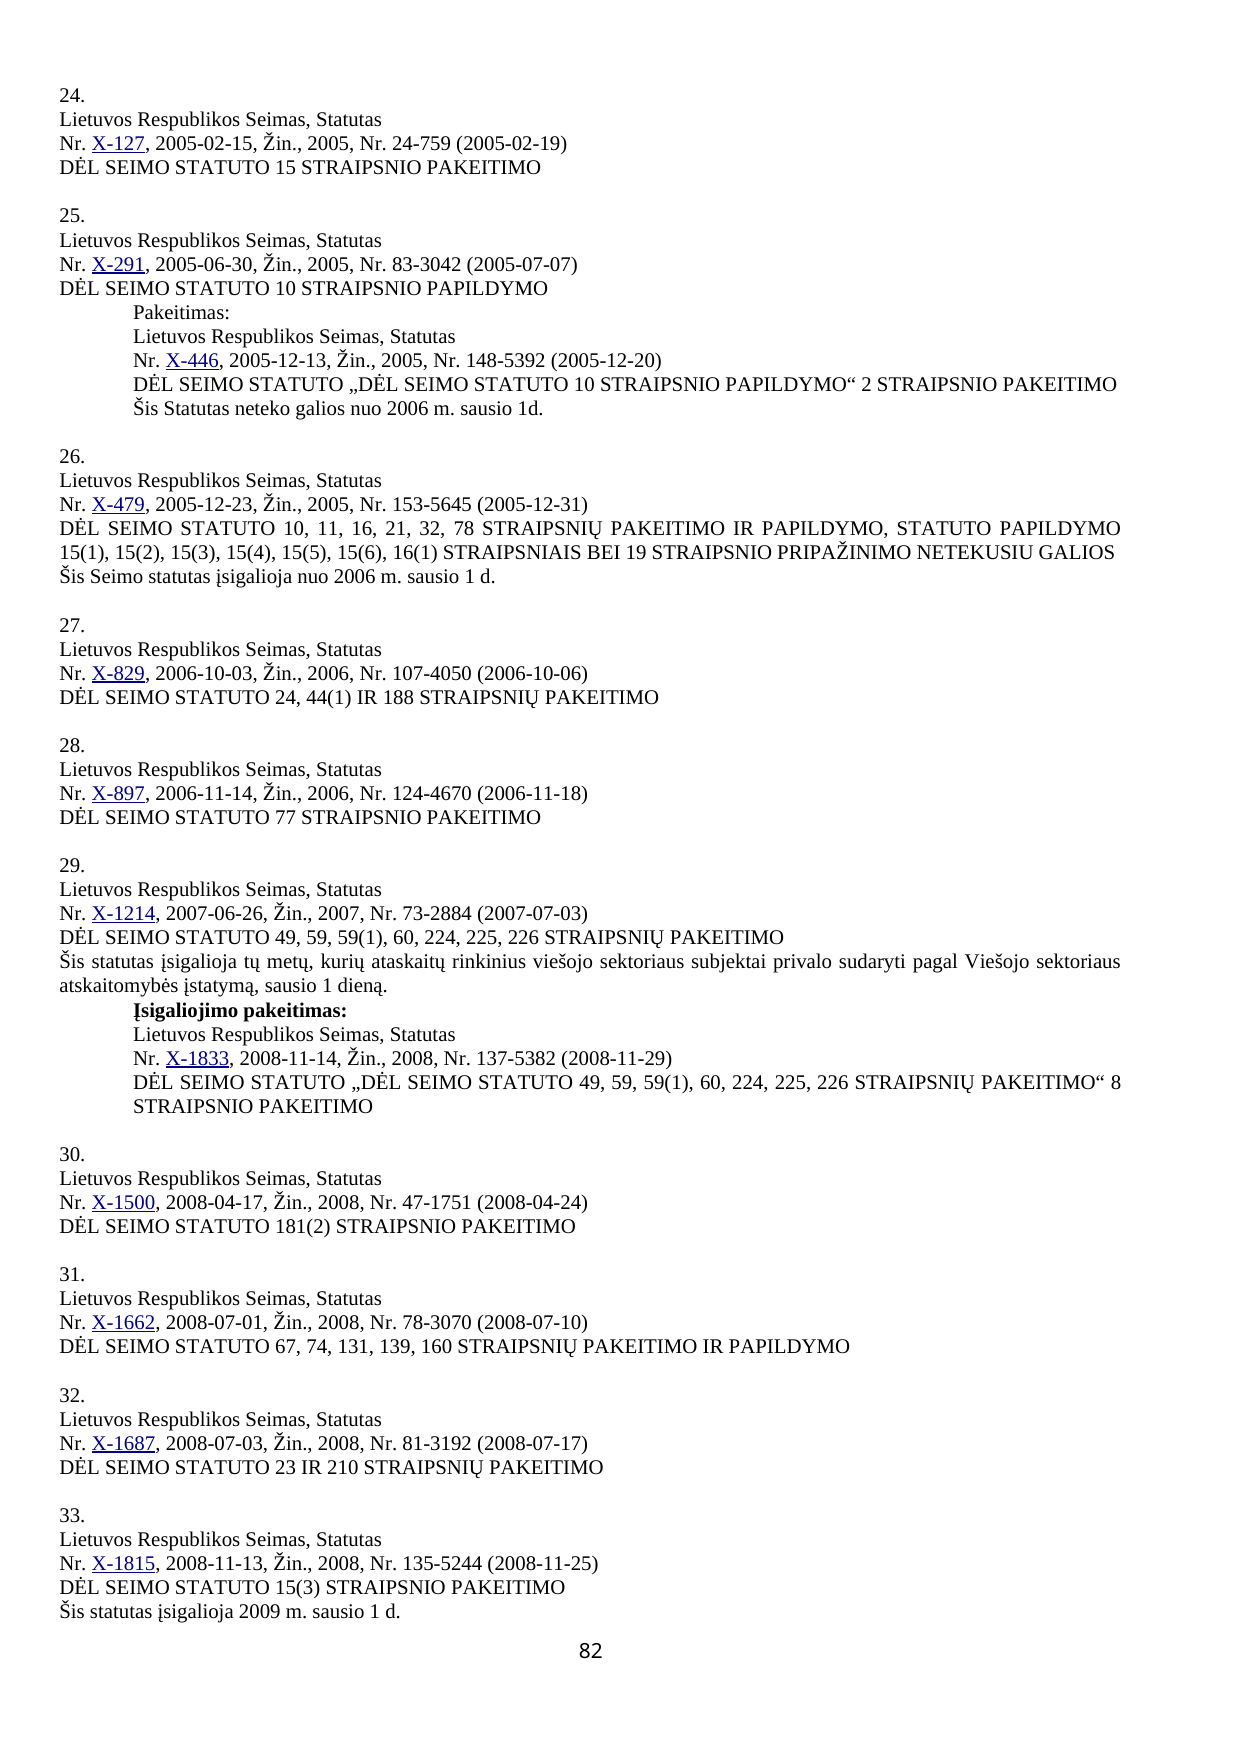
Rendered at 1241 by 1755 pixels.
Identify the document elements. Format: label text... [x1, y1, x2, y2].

text Lietuvos Respublikos Seimas, Statutas [59, 1166, 1122, 1190]
text DĖL SEIMO STATUTO „DĖL SEIMO STATUTO 49, 59, 59(1), 60, 224, 225, 226 STRAIPSNIŲ PAKEITIMO“ 8 STRAIPSNIO PAKEITIMO [133, 1070, 1122, 1118]
text Lietuvos Respublikos Seimas, Statutas [59, 637, 1122, 661]
text DĖL SEIMO STATUTO 10, 11, 16, 21, 32, 78 STRAIPSNIŲ PAKEITIMO IR PAPILDYMO, STATUTO PAPILDYMO 15(1), 15(2), 15(3), 15(4), 15(5), 15(6), 16(1) STRAIPSNIAIS BEI 19 STRAIPSNIO PRIPAŽINIMO NETEKUSIU GALIOS [59, 516, 1122, 564]
text Nr. X-1662, 2008-07-01, Žin., 2008, Nr. 78-3070 (2008-07-10) [59, 1310, 1122, 1334]
text Nr. X-897, 2006-11-14, Žin., 2006, Nr. 124-4670 (2006-11-18) [59, 781, 1122, 805]
text Įsigaliojimo pakeitimas: [59, 997, 1122, 1022]
text Pakeitimas: [59, 300, 1122, 324]
text Nr. X-1500, 2008-04-17, Žin., 2008, Nr. 47-1751 (2008-04-24) [59, 1190, 1122, 1214]
text 29. [59, 853, 1122, 877]
text Nr. X-446, 2005-12-13, Žin., 2005, Nr. 148-5392 (2005-12-20) [59, 348, 1122, 372]
text Nr. X-127, 2005-02-15, Žin., 2005, Nr. 24-759 (2005-02-19) [59, 131, 1122, 155]
text DĖL SEIMO STATUTO 15 STRAIPSNIO PAKEITIMO [59, 155, 1122, 179]
text Lietuvos Respublikos Seimas, Statutas [59, 227, 1122, 252]
text Šis statutas įsigalioja 2009 m. sausio 1 d. [59, 1599, 1123, 1623]
text Nr. X-829, 2006-10-03, Žin., 2006, Nr. 107-4050 (2006-10-06) [59, 661, 1122, 685]
text Nr. X-291, 2005-06-30, Žin., 2005, Nr. 83-3042 (2005-07-07) [59, 252, 1122, 276]
text Šis statutas įsigalioja tų metų, kurių ataskaitų rinkinius viešojo sektoriaus subjektai privalo sudaryti pagal Viešojo sektoriaus atskaitomybės įstatymą, sausio 1 dieną. [59, 949, 1122, 997]
text DĖL SEIMO STATUTO 23 IR 210 STRAIPSNIŲ PAKEITIMO [59, 1455, 1122, 1479]
text Šis Statutas neteko galios nuo 2006 m. sausio 1d. [133, 396, 1122, 420]
text 33. [59, 1503, 1122, 1527]
text DĖL SEIMO STATUTO 49, 59, 59(1), 60, 224, 225, 226 STRAIPSNIŲ PAKEITIMO [59, 925, 1122, 949]
text Lietuvos Respublikos Seimas, Statutas [59, 1022, 1122, 1046]
text Nr. X-1833, 2008-11-14, Žin., 2008, Nr. 137-5382 (2008-11-29) [59, 1046, 1122, 1070]
text 30. [59, 1142, 1122, 1166]
text 26. [59, 444, 1122, 468]
text DĖL SEIMO STATUTO 181(2) STRAIPSNIO PAKEITIMO [59, 1214, 1122, 1238]
text 32. [59, 1382, 1122, 1407]
text 27. [59, 612, 1122, 637]
text DĖL SEIMO STATUTO 67, 74, 131, 139, 160 STRAIPSNIŲ PAKEITIMO IR PAPILDYMO [59, 1334, 1122, 1358]
text Lietuvos Respublikos Seimas, Statutas [59, 757, 1122, 781]
text Lietuvos Respublikos Seimas, Statutas [59, 877, 1122, 901]
text Nr. X-479, 2005-12-23, Žin., 2005, Nr. 153-5645 (2005-12-31) [59, 492, 1122, 516]
text Lietuvos Respublikos Seimas, Statutas [59, 1407, 1122, 1431]
text DĖL SEIMO STATUTO „DĖL SEIMO STATUTO 10 STRAIPSNIO PAPILDYMO“ 2 STRAIPSNIO PAKEITIMO [133, 372, 1122, 396]
text Šis Seimo statutas įsigalioja nuo 2006 m. sausio 1 d. [59, 564, 1122, 588]
text Lietuvos Respublikos Seimas, Statutas [59, 324, 1122, 348]
text Nr. X-1687, 2008-07-03, Žin., 2008, Nr. 81-3192 (2008-07-17) [59, 1431, 1122, 1455]
text Lietuvos Respublikos Seimas, Statutas [59, 468, 1122, 492]
text Nr. X-1214, 2007-06-26, Žin., 2007, Nr. 73-2884 (2007-07-03) [59, 901, 1122, 925]
text Lietuvos Respublikos Seimas, Statutas [59, 1286, 1122, 1310]
text Lietuvos Respublikos Seimas, Statutas [59, 107, 1122, 131]
text 28. [59, 733, 1122, 757]
text 24. [59, 83, 1122, 107]
text 25. [59, 203, 1122, 227]
text DĖL SEIMO STATUTO 77 STRAIPSNIO PAKEITIMO [59, 805, 1122, 829]
text Lietuvos Respublikos Seimas, Statutas [59, 1527, 1122, 1551]
text DĖL SEIMO STATUTO 24, 44(1) IR 188 STRAIPSNIŲ PAKEITIMO [59, 685, 1122, 709]
text Nr. X-1815, 2008-11-13, Žin., 2008, Nr. 135-5244 (2008-11-25) [59, 1551, 1122, 1575]
text 31. [59, 1262, 1122, 1286]
text DĖL SEIMO STATUTO 10 STRAIPSNIO PAPILDYMO [59, 276, 1122, 300]
text DĖL SEIMO STATUTO 15(3) STRAIPSNIO PAKEITIMO [59, 1575, 1122, 1599]
